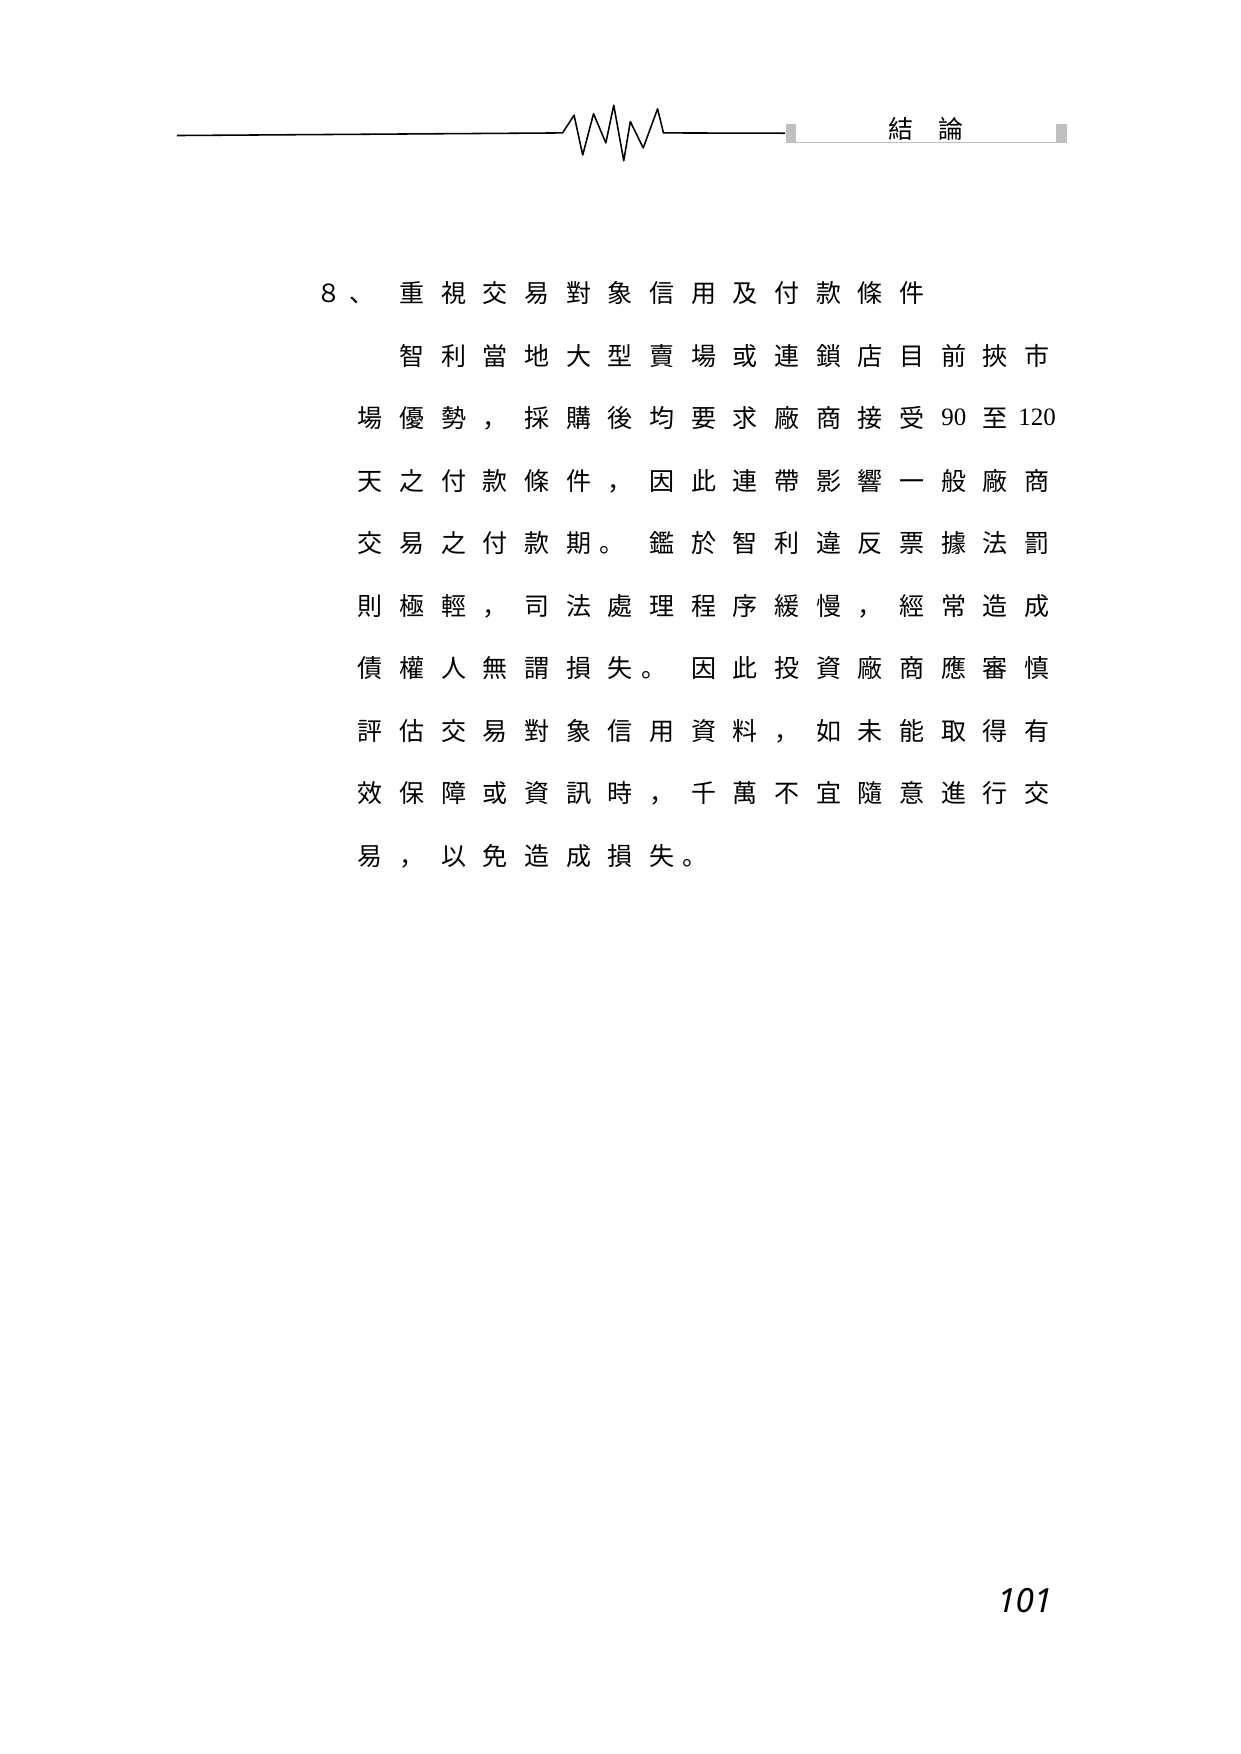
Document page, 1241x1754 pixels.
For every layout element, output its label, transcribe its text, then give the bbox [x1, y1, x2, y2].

text ８、重視交易對象信用及付款條件 [281, 250, 1058, 313]
text 智利當地大型賣場或連鎖店目前挾市場優勢，採購後均要求廠商接受90至120天之付款條件，因此連帶影響一般廠商交易之付款期。鑑於智利違反票據法罰則極輕，司法處理程序緩慢，經常造成債權人無謂損失。因此投資廠商應審慎評估交易對象信用資料，如未能取得有效保障或資訊時，千萬不宜隨意進行交易，以免造成損失。 [330, 313, 1058, 875]
